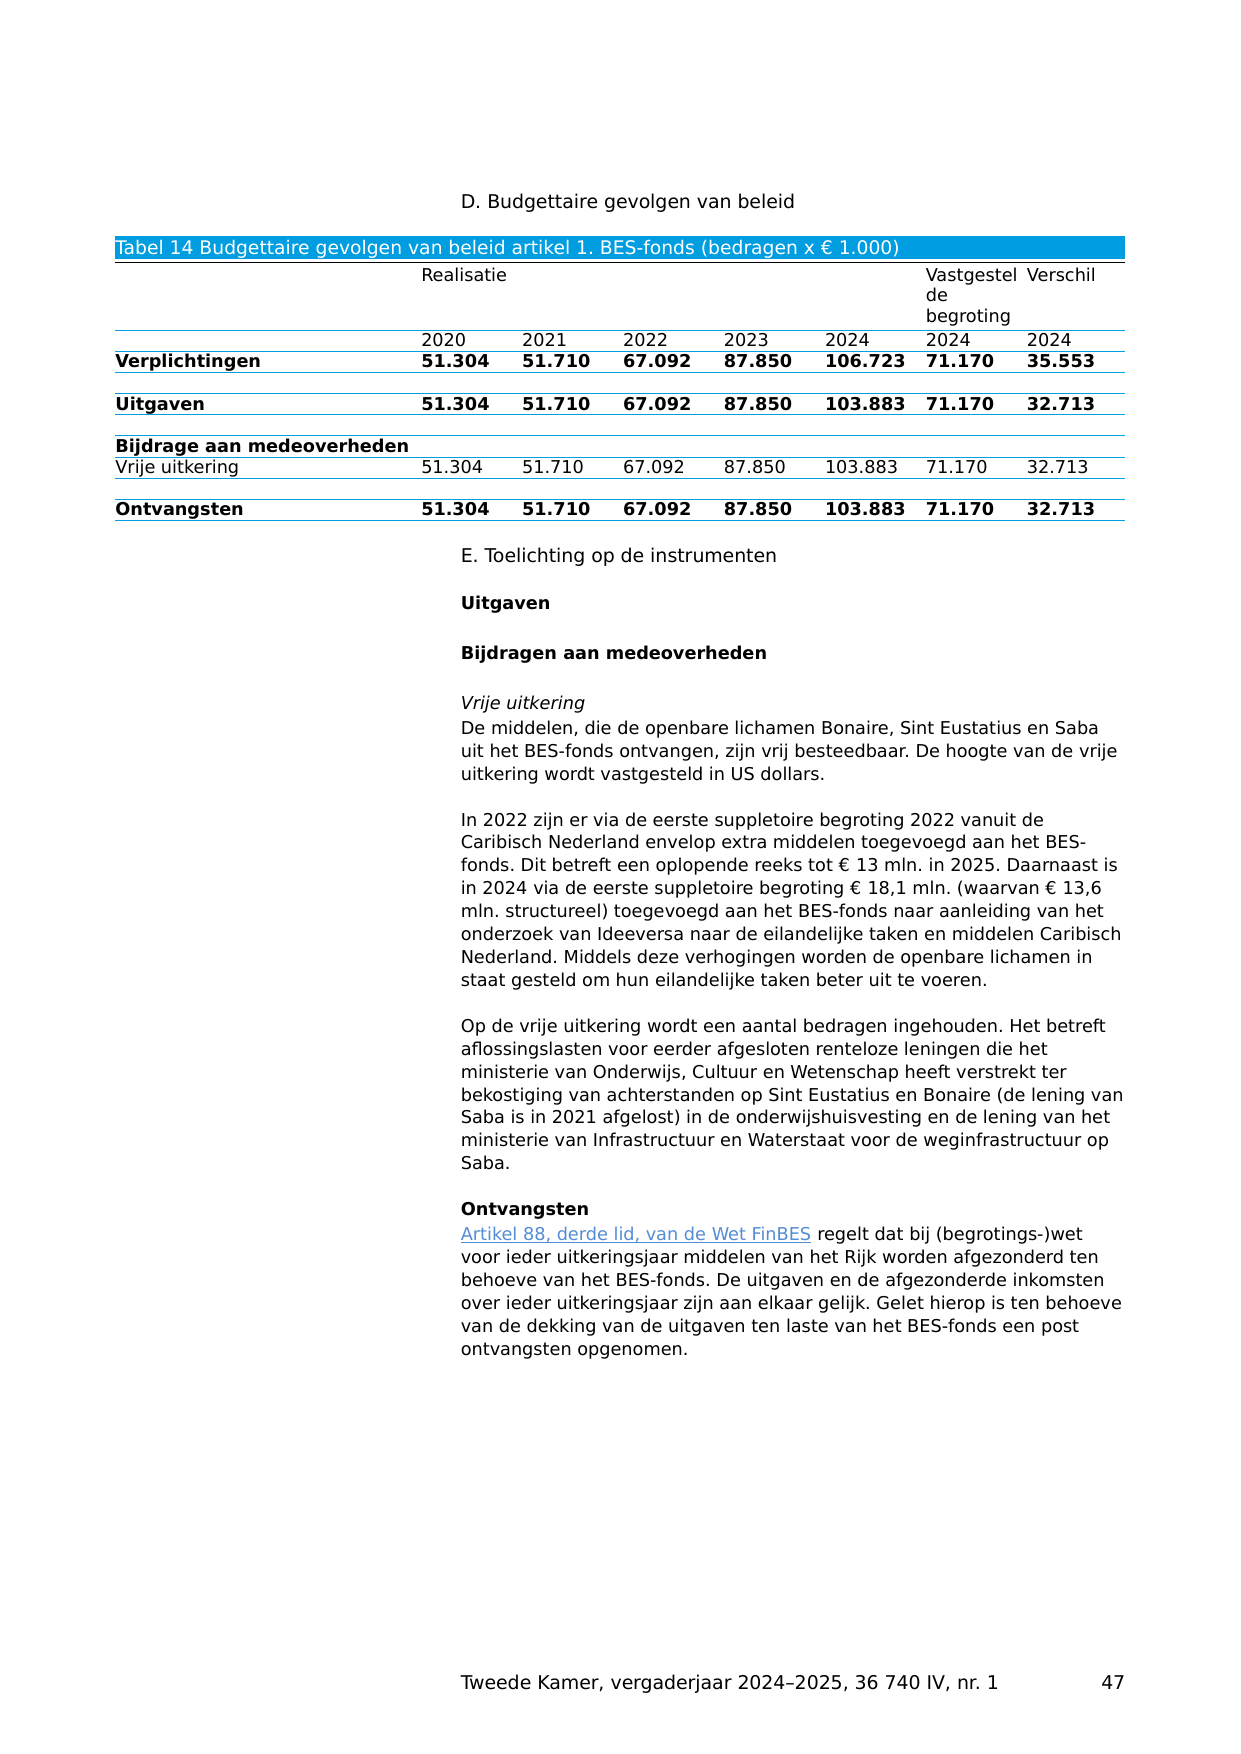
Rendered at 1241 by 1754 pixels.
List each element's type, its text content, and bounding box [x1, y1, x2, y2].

table_cell 32.713 [1024, 394, 1125, 414]
table_cell 2024 [822, 331, 923, 351]
table_cell [822, 436, 923, 456]
text Artikel 88, derde lid, van de Wet FinBES regelt dat bij (begrotings-)wet voor ieder uitkeringsjaar middelen van het Rijk worden afgezonderd ten behoeve van het BES-fonds. De uitgaven en de afgezonderde inkomsten over ieder uitkeringsjaar zijn aan elkaar gelijk. Gelet hierop is ten behoeve van de dekking van de uitgaven ten laste van het BES-fonds een post ontvangsten opgenomen. [461, 1222, 1125, 1360]
table_cell 103.883 [822, 500, 923, 520]
text Uitgaven [461, 591, 1125, 614]
table_cell 71.170 [923, 352, 1024, 372]
table_cell 87.850 [721, 458, 822, 478]
table_cell 2022 [620, 331, 721, 351]
table_cell 35.553 [1024, 352, 1125, 372]
table_cell [1024, 415, 1125, 435]
table_cell [620, 479, 721, 499]
table_cell [418, 479, 519, 499]
table_cell [115, 331, 418, 351]
title D. Budgettaire gevolgen van beleid [461, 191, 1125, 213]
table_cell 2024 [1024, 331, 1125, 351]
table_cell 67.092 [620, 500, 721, 520]
text Ontvangsten [461, 1197, 1125, 1220]
table_cell 2024 [923, 331, 1024, 351]
title E. Toelichting op de instrumenten [461, 545, 1125, 567]
table_cell 51.710 [519, 394, 620, 414]
table_cell Vastgestelde begroting [923, 263, 1024, 329]
table_cell 51.710 [519, 352, 620, 372]
table_cell [1024, 479, 1125, 499]
table_cell [620, 415, 721, 435]
table_cell 2021 [519, 331, 620, 351]
table_cell Realisatie [418, 263, 923, 329]
table_cell 106.723 [822, 352, 923, 372]
table_cell [519, 479, 620, 499]
table_cell [418, 436, 519, 456]
table_cell 51.710 [519, 458, 620, 478]
table_cell 2023 [721, 331, 822, 351]
text In 2022 zĳn er via de eerste suppletoire begroting 2022 vanuit de Caribisch Nederland envelop extra middelen toegevoegd aan het BES-fonds. Dit betreft een oplopende reeks tot € 13 mln. in 2025. Daarnaast is in 2024 via de eerste suppletoire begroting € 18,1 mln. (waarvan € 13,6 mln. structureel) toegevoegd aan het BES-fonds naar aanleiding van het onderzoek van Ideeversa naar de eilandelijke taken en middelen Caribisch Nederland. Middels deze verhogingen worden de openbare lichamen in staat gesteld om hun eilandelijke taken beter uit te voeren. [461, 808, 1125, 991]
table_cell 87.850 [721, 394, 822, 414]
table_cell Ontvangsten [115, 500, 418, 520]
table_cell [923, 373, 1024, 393]
table_cell [620, 373, 721, 393]
table_cell 51.304 [418, 352, 519, 372]
table_cell 71.170 [923, 500, 1024, 520]
table_cell 32.713 [1024, 500, 1125, 520]
table_cell 51.304 [418, 500, 519, 520]
table_cell [1024, 436, 1125, 456]
table_cell 67.092 [620, 394, 721, 414]
table_cell Bijdrage aan medeoverheden [115, 436, 418, 456]
table_cell 87.850 [721, 352, 822, 372]
table_cell [620, 436, 721, 456]
table_cell 71.170 [923, 394, 1024, 414]
table_cell [721, 479, 822, 499]
table_cell 51.710 [519, 500, 620, 520]
table_cell [1024, 373, 1125, 393]
table_cell [519, 415, 620, 435]
table_cell Vrije uitkering [115, 458, 418, 478]
table_cell [418, 415, 519, 435]
text Vrije uitkering [461, 691, 1125, 714]
table_cell 67.092 [620, 352, 721, 372]
table_cell [822, 415, 923, 435]
table_cell 32.713 [1024, 458, 1125, 478]
text Op de vrĳe uitkering wordt een aantal bedragen ingehouden. Het betreft aflossingslasten voor eerder afgesloten renteloze leningen die het ministerie van Onderwĳs, Cultuur en Wetenschap heeft verstrekt ter bekostiging van achterstanden op Sint Eustatius en Bonaire (de lening van Saba is in 2021 afgelost) in de onderwĳshuisvesting en de lening van het ministerie van Infrastructuur en Waterstaat voor de weginfrastructuur op Saba. [461, 1014, 1125, 1174]
table_cell [115, 263, 418, 329]
table_cell 103.883 [822, 458, 923, 478]
table_cell [115, 479, 418, 499]
table_cell 87.850 [721, 500, 822, 520]
table_cell [721, 415, 822, 435]
table_cell [519, 436, 620, 456]
table_cell Verschil [1024, 263, 1125, 329]
table_cell 71.170 [923, 458, 1024, 478]
table_cell [923, 436, 1024, 456]
table_cell [115, 373, 418, 393]
table_cell 103.883 [822, 394, 923, 414]
table_cell 67.092 [620, 458, 721, 478]
text Bijdragen aan medeoverheden [461, 641, 1125, 664]
table_cell [721, 373, 822, 393]
table_cell Verplichtingen [115, 352, 418, 372]
table_cell 51.304 [418, 394, 519, 414]
table_cell [721, 436, 822, 456]
table_cell 2020 [418, 331, 519, 351]
table_cell [923, 479, 1024, 499]
table_cell [822, 479, 923, 499]
table_cell [519, 373, 620, 393]
table_cell [923, 415, 1024, 435]
table_cell [115, 415, 418, 435]
table_cell Uitgaven [115, 394, 418, 414]
table_cell [822, 373, 923, 393]
table_cell 51.304 [418, 458, 519, 478]
text De middelen, die de openbare lichamen Bonaire, Sint Eustatius en Saba uit het BES-fonds ontvangen, zĳn vrĳ besteedbaar. De hoogte van de vrije uitkering wordt vastgesteld in US dollars. [461, 716, 1125, 785]
table_cell [418, 373, 519, 393]
